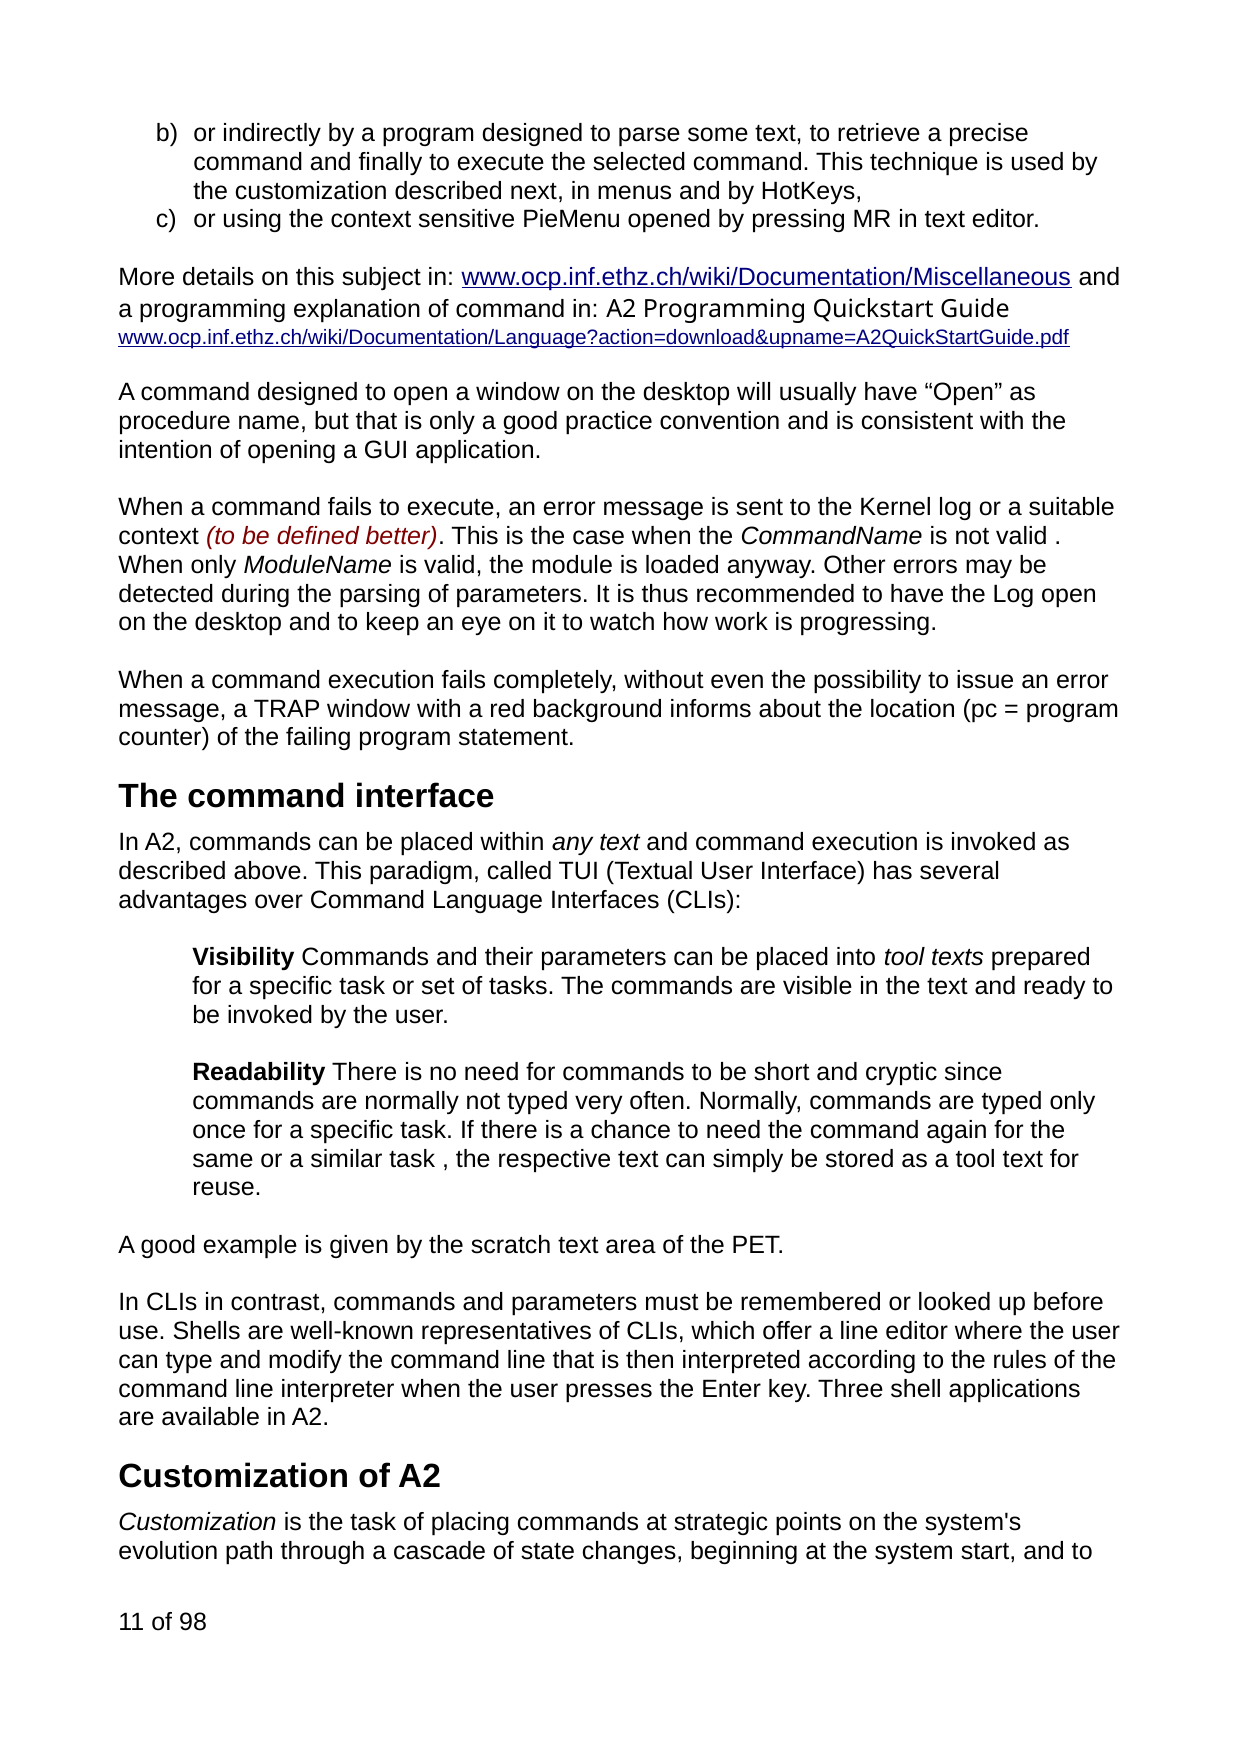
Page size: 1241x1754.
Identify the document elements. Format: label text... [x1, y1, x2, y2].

text Visibility Commands and their parameters can be placed into tool texts prepared for a specific task or set of tasks. The commands are visible in the text and ready to be invoked by the user. [192, 942, 1122, 1028]
text Readability There is no need for commands to be short and cryptic since commands are normally not typed very often. Normally, commands are typed only once for a specific task. If there is a chance to need the command again for the same or a similar task , the respective text can simply be stored as a tool text for reuse. [192, 1057, 1122, 1201]
text Customization is the task of placing commands at strategic points on the system's evolution path through a cascade of state changes, beginning at the system start, and to [118, 1507, 1122, 1565]
text More details on this subject in: www.ocp.inf.ethz.ch/wiki/Documentation/Miscellaneous and [118, 262, 1122, 291]
text In A2, commands can be placed within any text and command execution is invoked as described above. This paradigm, called TUI (Textual User Interface) has several advantages over Command Language Interfaces (CLIs): [118, 827, 1122, 913]
text A good example is given by the scratch text area of the PET. [118, 1230, 1122, 1258]
text A command designed to open a window on the desktop will usually have “Open” as procedure name, but that is only a good practice convention and is consistent with the intention of opening a GUI application. [118, 377, 1122, 464]
subtitle The command interface [118, 776, 1122, 815]
subtitle Customization of A2 [118, 1456, 1122, 1495]
list or indirectly by a program designed to parse some text, to retrieve a precise command and finally to execute the selected command. This technique is used by the customization described next, in menus and by HotKeys, [156, 118, 1122, 204]
list or using the context sensitive PieMenu opened by pressing MR in text editor. [156, 204, 1122, 233]
text www.ocp.inf.ethz.ch/wiki/Documentation/Language?action=download&upname=A2QuickStartGuide.pdf [118, 325, 1122, 349]
text a programming explanation of command in: A2 Programming Quickstart Guide [118, 291, 1122, 325]
text When a command execution fails completely, without even the possibility to issue an error message, a TRAP window with a red background informs about the location (pc = program counter) of the failing program statement. [118, 665, 1122, 751]
text In CLIs in contrast, commands and parameters must be remembered or looked up before use. Shells are well-known representatives of CLIs, which offer a line editor where the user can type and modify the command line that is then interpreted according to the rules of the command line interpreter when the user presses the Enter key. Three shell applications are available in A2. [118, 1287, 1122, 1431]
text When a command fails to execute, an error message is sent to the Kernel log or a suitable context (to be defined better). This is the case when the CommandName is not valid . When only ModuleName is valid, the module is loaded anyway. Other errors may be detected during the parsing of parameters. It is thus recommended to have the Log open on the desktop and to keep an eye on it to watch how work is progressing. [118, 492, 1122, 636]
